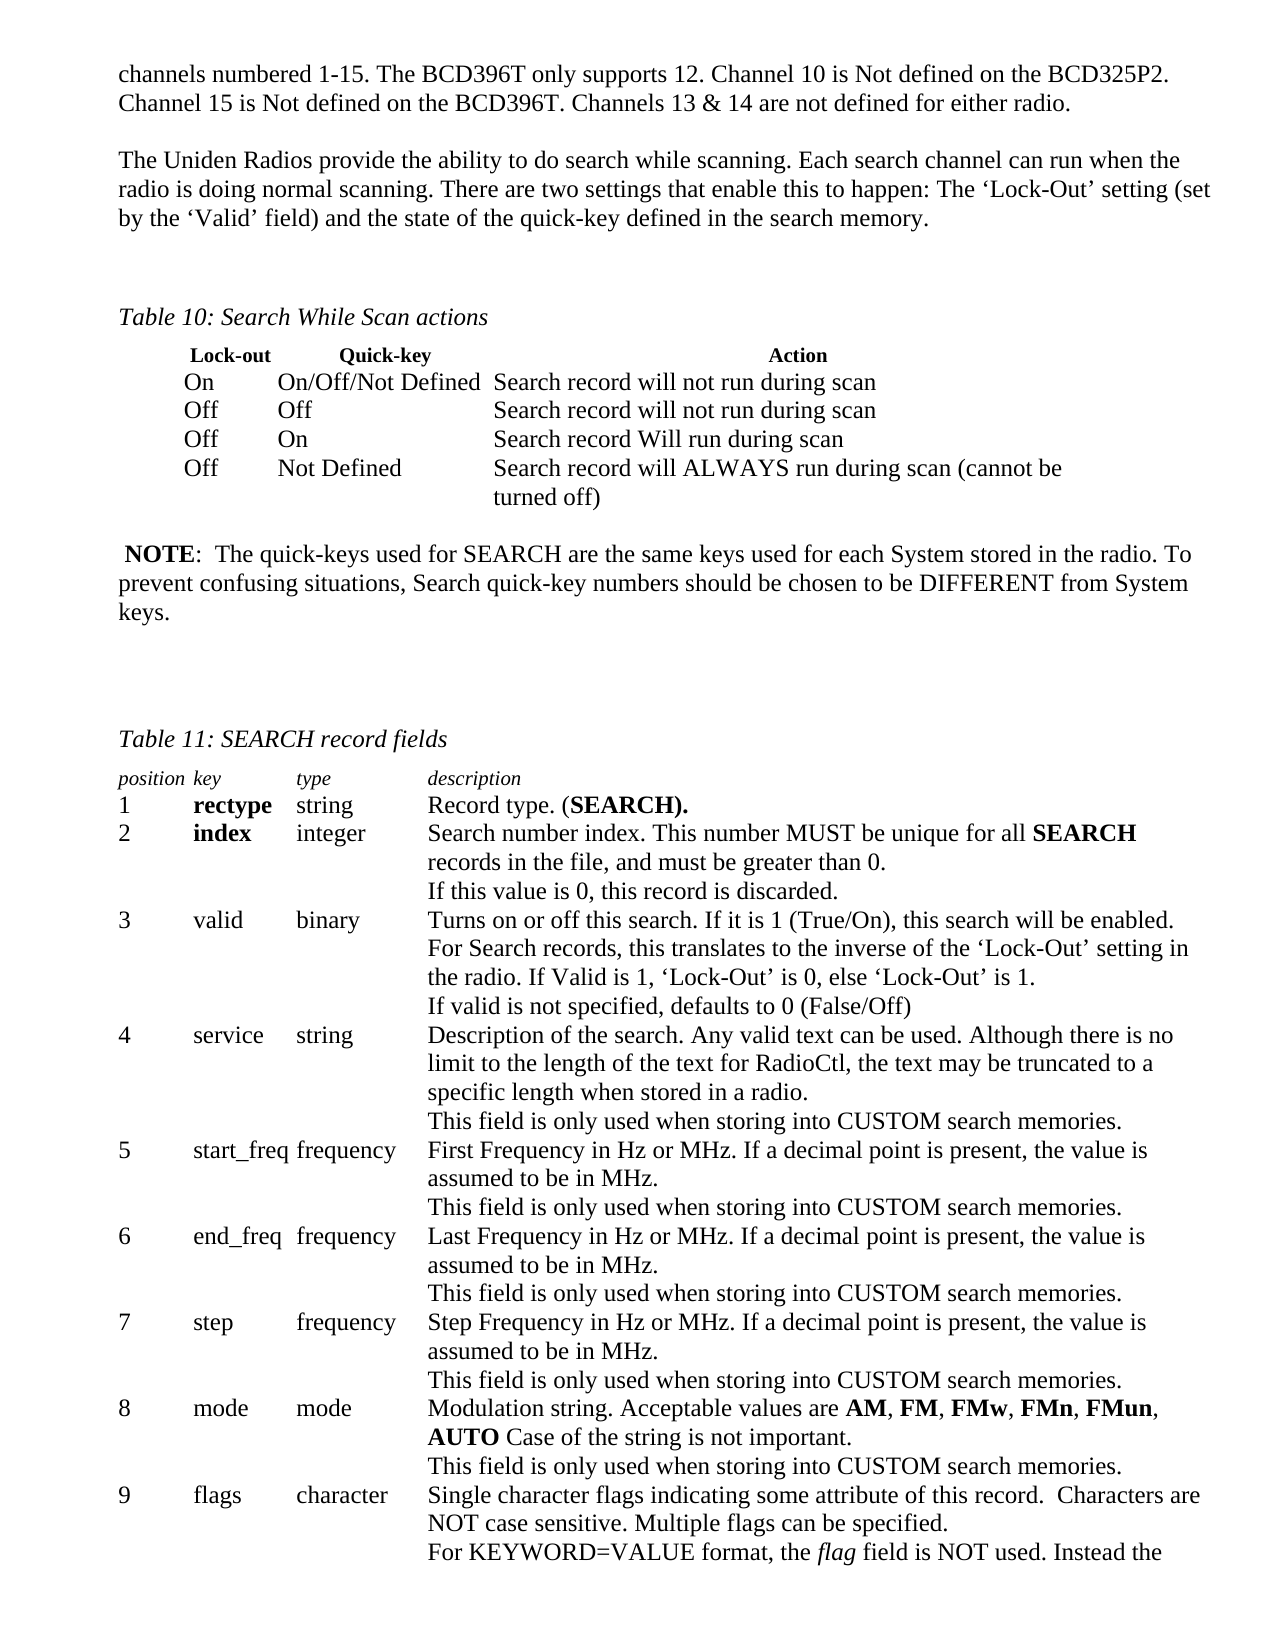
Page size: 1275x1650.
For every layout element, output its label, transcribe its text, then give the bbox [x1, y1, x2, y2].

table_cell frequency [296, 1135, 427, 1221]
table_cell First Frequency in Hz or MHz. If a decimal point is present, the value is assumed to be in MHz. This field is only used when storing into CUSTOM search memories. [428, 1135, 1216, 1221]
table_cell Search record will ALWAYS run during scan (cannot be turned off) [493, 453, 1102, 511]
table_cell integer [296, 819, 427, 905]
table_cell Search number index. This number MUST be unique for all SEARCH records in the file, and must be greater than 0. If this value is 0, this record is discarded. [428, 819, 1216, 905]
table_cell Last Frequency in Hz or MHz. If a decimal point is present, the value is assumed to be in MHz. This field is only used when storing into CUSTOM search memories. [428, 1221, 1216, 1307]
table_header Quick-key [278, 343, 493, 367]
table_cell 5 [118, 1135, 193, 1221]
table_cell 3 [118, 905, 193, 1020]
table_cell rectype [193, 790, 296, 818]
table_header Action [493, 343, 1102, 367]
table_cell step [193, 1307, 296, 1393]
text Channel 15 is Not defined on the BCD396T. Channels 13 & 14 are not defined for either radio. [118, 88, 1216, 117]
table_cell Search record will not run during scan [493, 367, 1102, 396]
table_cell string [296, 1020, 427, 1135]
table_cell start_freq [193, 1135, 296, 1221]
table_cell Single character flags indicating some attribute of this record. Characters are NOT case sensitive. Multiple flags can be specified. For KEYWORD=VALUE format, the flag field is NOT used. Instead the [428, 1480, 1216, 1566]
table_cell Off [184, 424, 277, 453]
table_cell frequency [296, 1307, 427, 1393]
table_header key [193, 766, 296, 790]
text channels numbered 1-15. The BCD396T only supports 12. Channel 10 is Not defined on the BCD325P2. [118, 59, 1216, 88]
table_header type [296, 766, 427, 790]
table_cell binary [296, 905, 427, 1020]
table_cell frequency [296, 1221, 427, 1307]
table_cell Off [184, 396, 277, 424]
table_cell Description of the search. Any valid text can be used. Although there is no limit to the length of the text for RadioCtl, the text may be truncated to a specific length when stored in a radio. This field is only used when storing into CUSTOM search memories. [428, 1020, 1216, 1135]
table_cell 2 [118, 819, 193, 905]
table_cell flags [193, 1480, 296, 1566]
table_cell Record type. (SEARCH). [428, 790, 1216, 818]
table_cell 4 [118, 1020, 193, 1135]
table_cell mode [296, 1394, 427, 1480]
table_cell On/Off/Not Defined [278, 367, 493, 396]
table_cell Turns on or off this search. If it is 1 (True/On), this search will be enabled. For Search records, this translates to the inverse of the ‘Lock-Out’ setting in the radio. If Valid is 1, ‘Lock-Out’ is 0, else ‘Lock-Out’ is 1. If valid is not specified, defaults to 0 (False/Off) [428, 905, 1216, 1020]
table_cell mode [193, 1394, 296, 1480]
table_cell Search record will not run during scan [493, 396, 1102, 424]
table_header description [428, 766, 1216, 790]
table_cell Search record Will run during scan [493, 424, 1102, 453]
table_cell Step Frequency in Hz or MHz. If a decimal point is present, the value is assumed to be in MHz. This field is only used when storing into CUSTOM search memories. [428, 1307, 1216, 1393]
text Table 10: Search While Scan actions [118, 302, 1216, 330]
table_cell 6 [118, 1221, 193, 1307]
text NOTE: The quick-keys used for SEARCH are the same keys used for each System stored in the radio. To prevent confusing situations, Search quick-key numbers should be chosen to be DIFFERENT from System keys. [118, 539, 1216, 626]
table_cell Off [184, 453, 277, 511]
table_header Lock-out [184, 343, 277, 367]
text The Uniden Radios provide the ability to do search while scanning. Each search channel can run when the radio is doing normal scanning. There are two settings that enable this to happen: The ‘Lock-Out’ setting (set by the ‘Valid’ field) and the state of the quick-key defined in the search memory. [118, 145, 1216, 232]
table_header position [118, 766, 193, 790]
table_cell valid [193, 905, 296, 1020]
table_cell service [193, 1020, 296, 1135]
table_cell 9 [118, 1480, 193, 1566]
table_cell index [193, 819, 296, 905]
table_cell Not Defined [278, 453, 493, 511]
text Table 11: SEARCH record fields [118, 724, 1216, 753]
table_cell 7 [118, 1307, 193, 1393]
table_cell Off [278, 396, 493, 424]
table_cell Modulation string. Acceptable values are AM, FM, FMw, FMn, FMun, AUTO Case of the string is not important. This field is only used when storing into CUSTOM search memories. [428, 1394, 1216, 1480]
table_cell 1 [118, 790, 193, 818]
table_cell end_freq [193, 1221, 296, 1307]
table_cell On [184, 367, 277, 396]
table_cell string [296, 790, 427, 818]
table_cell character [296, 1480, 427, 1566]
table_cell 8 [118, 1394, 193, 1480]
table_cell On [278, 424, 493, 453]
